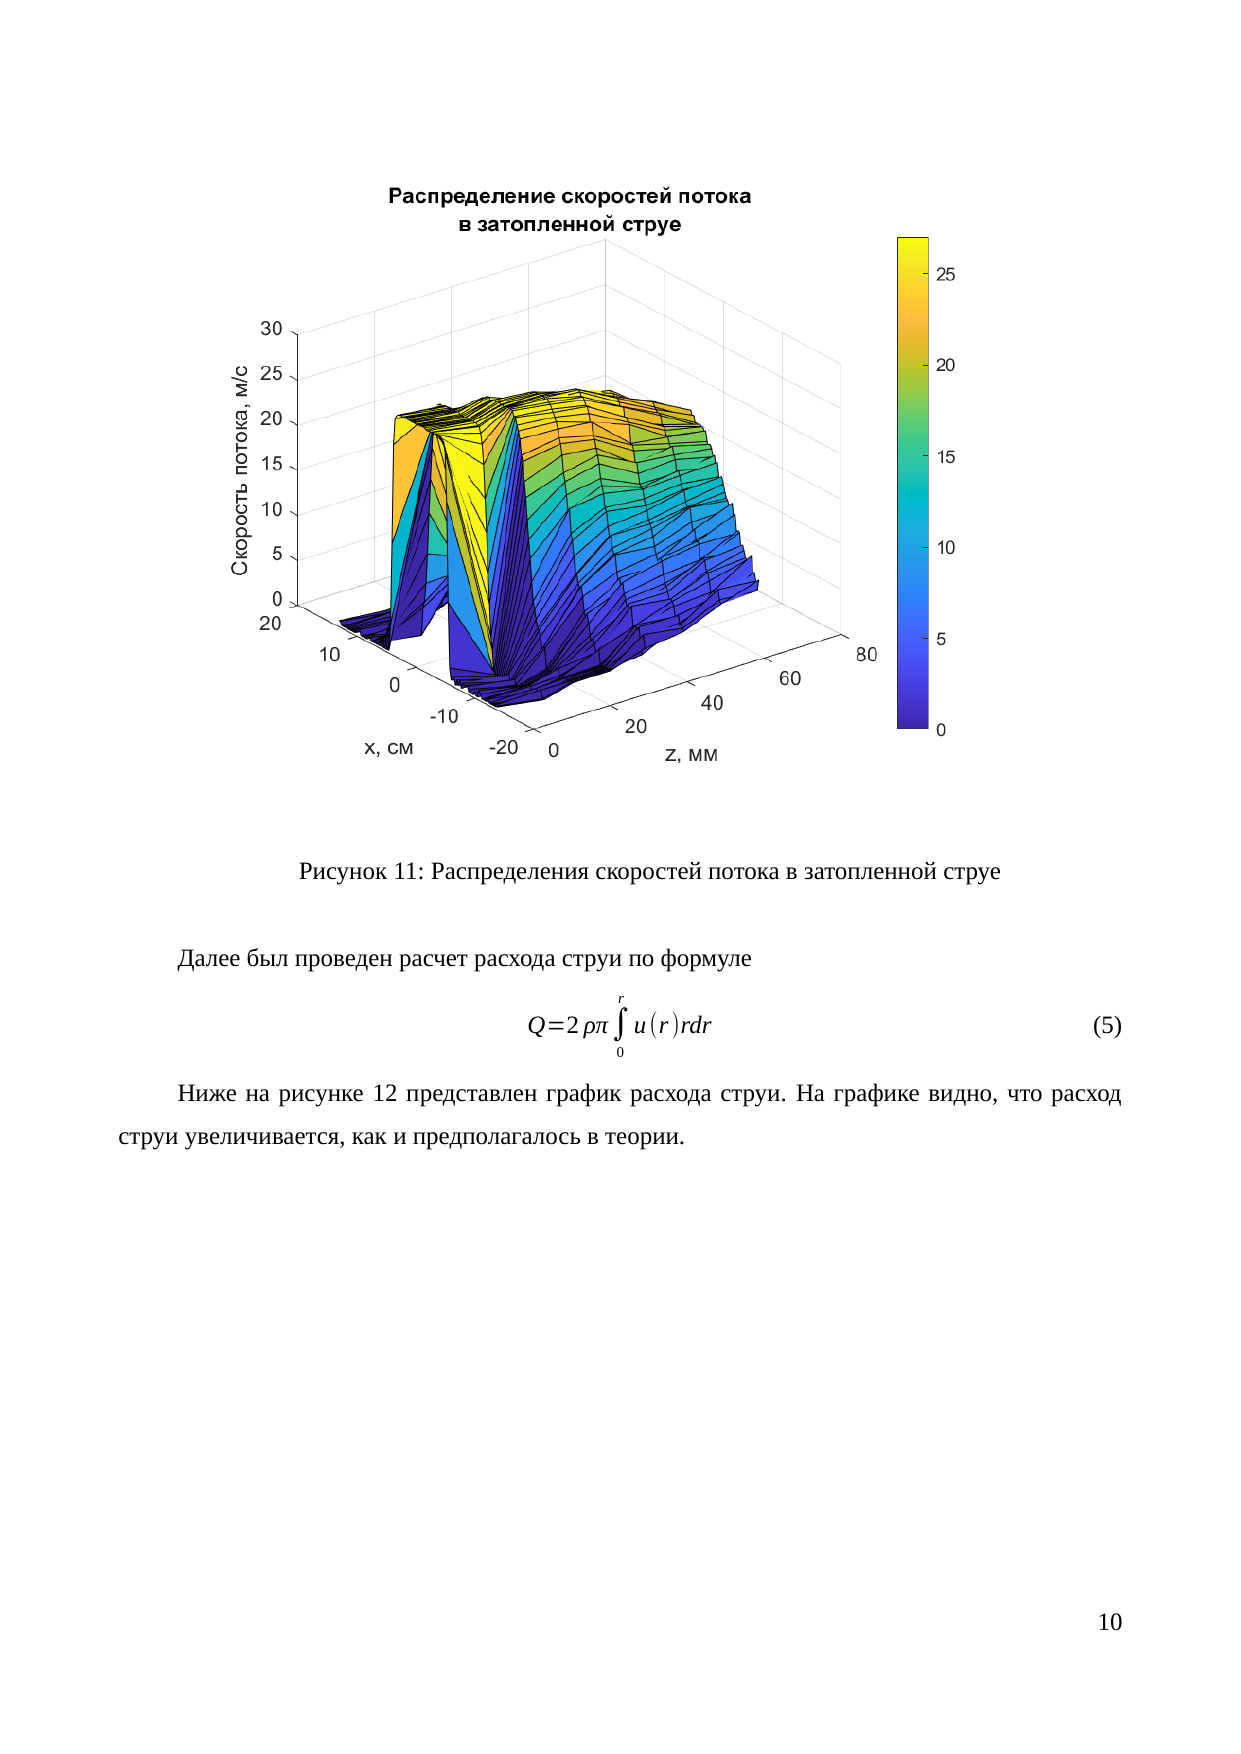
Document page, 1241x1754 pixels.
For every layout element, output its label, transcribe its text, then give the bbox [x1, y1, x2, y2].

text Рисунок 11: Распределения скоростей потока в затопленной струе [161, 856, 1079, 884]
text (5) [118, 987, 1122, 1063]
picture [207, 177, 1034, 797]
text Ниже на рисунке 12 представлен график расхода струи. На графике видно, что расход струи увеличивается, как и предполагалось в теории. [118, 1078, 1122, 1149]
text Далее был проведен расчет расхода струи по формуле [118, 943, 1122, 972]
